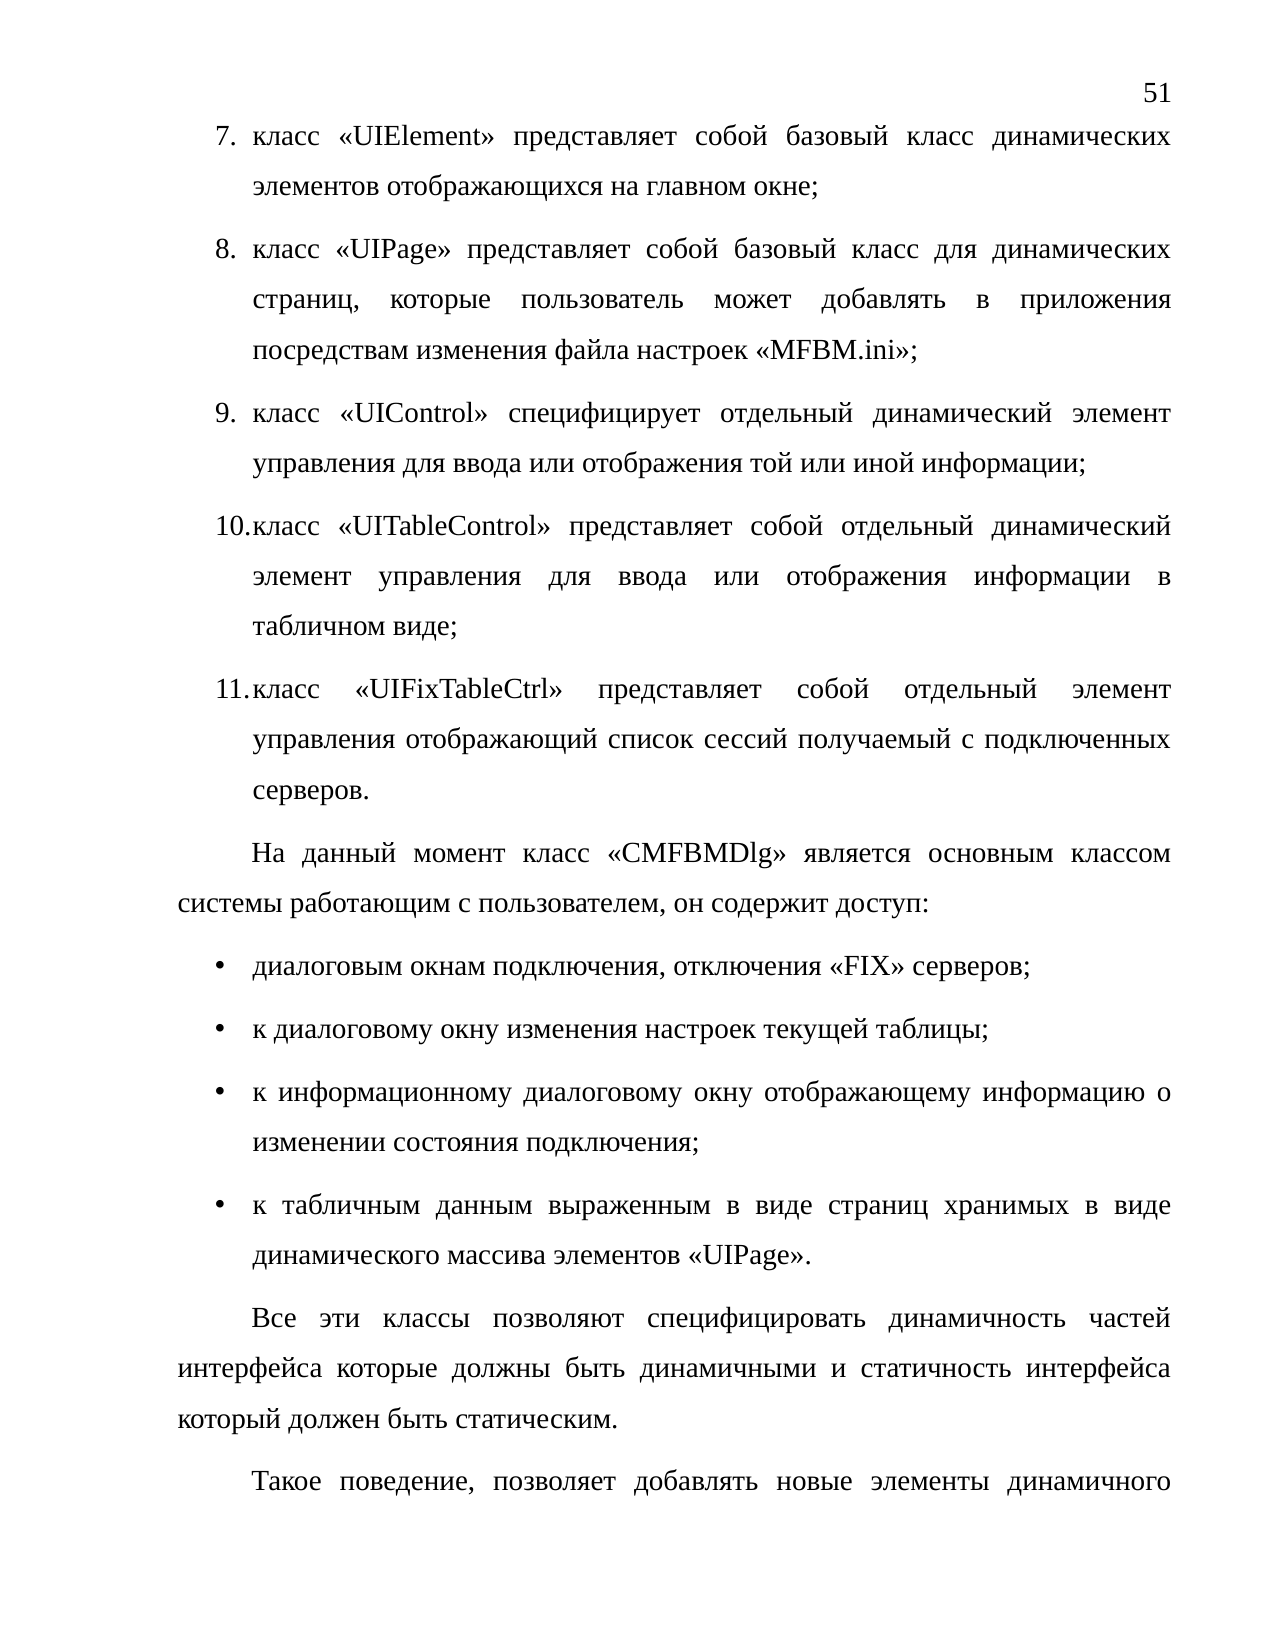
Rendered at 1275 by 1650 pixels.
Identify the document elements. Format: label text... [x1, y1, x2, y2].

list класс «UIElement» представляет собой базовый класс динамических элементов отображающихся на главном окне; [215, 118, 1172, 202]
list диалоговым окнам подключения, отключения «FIX» серверов; [215, 948, 1172, 981]
list класс «UIControl» специфицирует отдельный динамический элемент управления для ввода или отображения той или иной информации; [215, 395, 1172, 478]
list класс «UITableControl» представляет собой отдельный динамический элемент управления для ввода или отображения информации в табличном виде; [215, 508, 1172, 642]
list к табличным данным выраженным в виде страниц хранимых в виде динамического массива элементов «UIPage». [215, 1187, 1172, 1271]
list класс «UIPage» представляет собой базовый класс для динамических страниц, которые пользователь может добавлять в приложения посредствам изменения файла настроек «MFBM.ini»; [215, 231, 1172, 365]
list к информационному диалоговому окну отображающему информацию о изменении состояния подключения; [215, 1074, 1172, 1158]
list класс «UIFixTableCtrl» представляет собой отдельный элемент управления отображающий список сессий получаемый с подключенных серверов. [215, 671, 1172, 805]
text Все эти классы позволяют специфицировать динамичность частей интерфейса которые должны быть динамичными и статичность интерфейса который должен быть статическим. [177, 1300, 1172, 1434]
list к диалоговому окну изменения настроек текущей таблицы; [215, 1011, 1172, 1044]
text На данный момент класс «CMFBMDlg» является основным классом системы работающим с пользователем, он содержит доступ: [177, 835, 1172, 918]
text Такое поведение, позволяет добавлять новые элементы динамичного [177, 1463, 1172, 1497]
